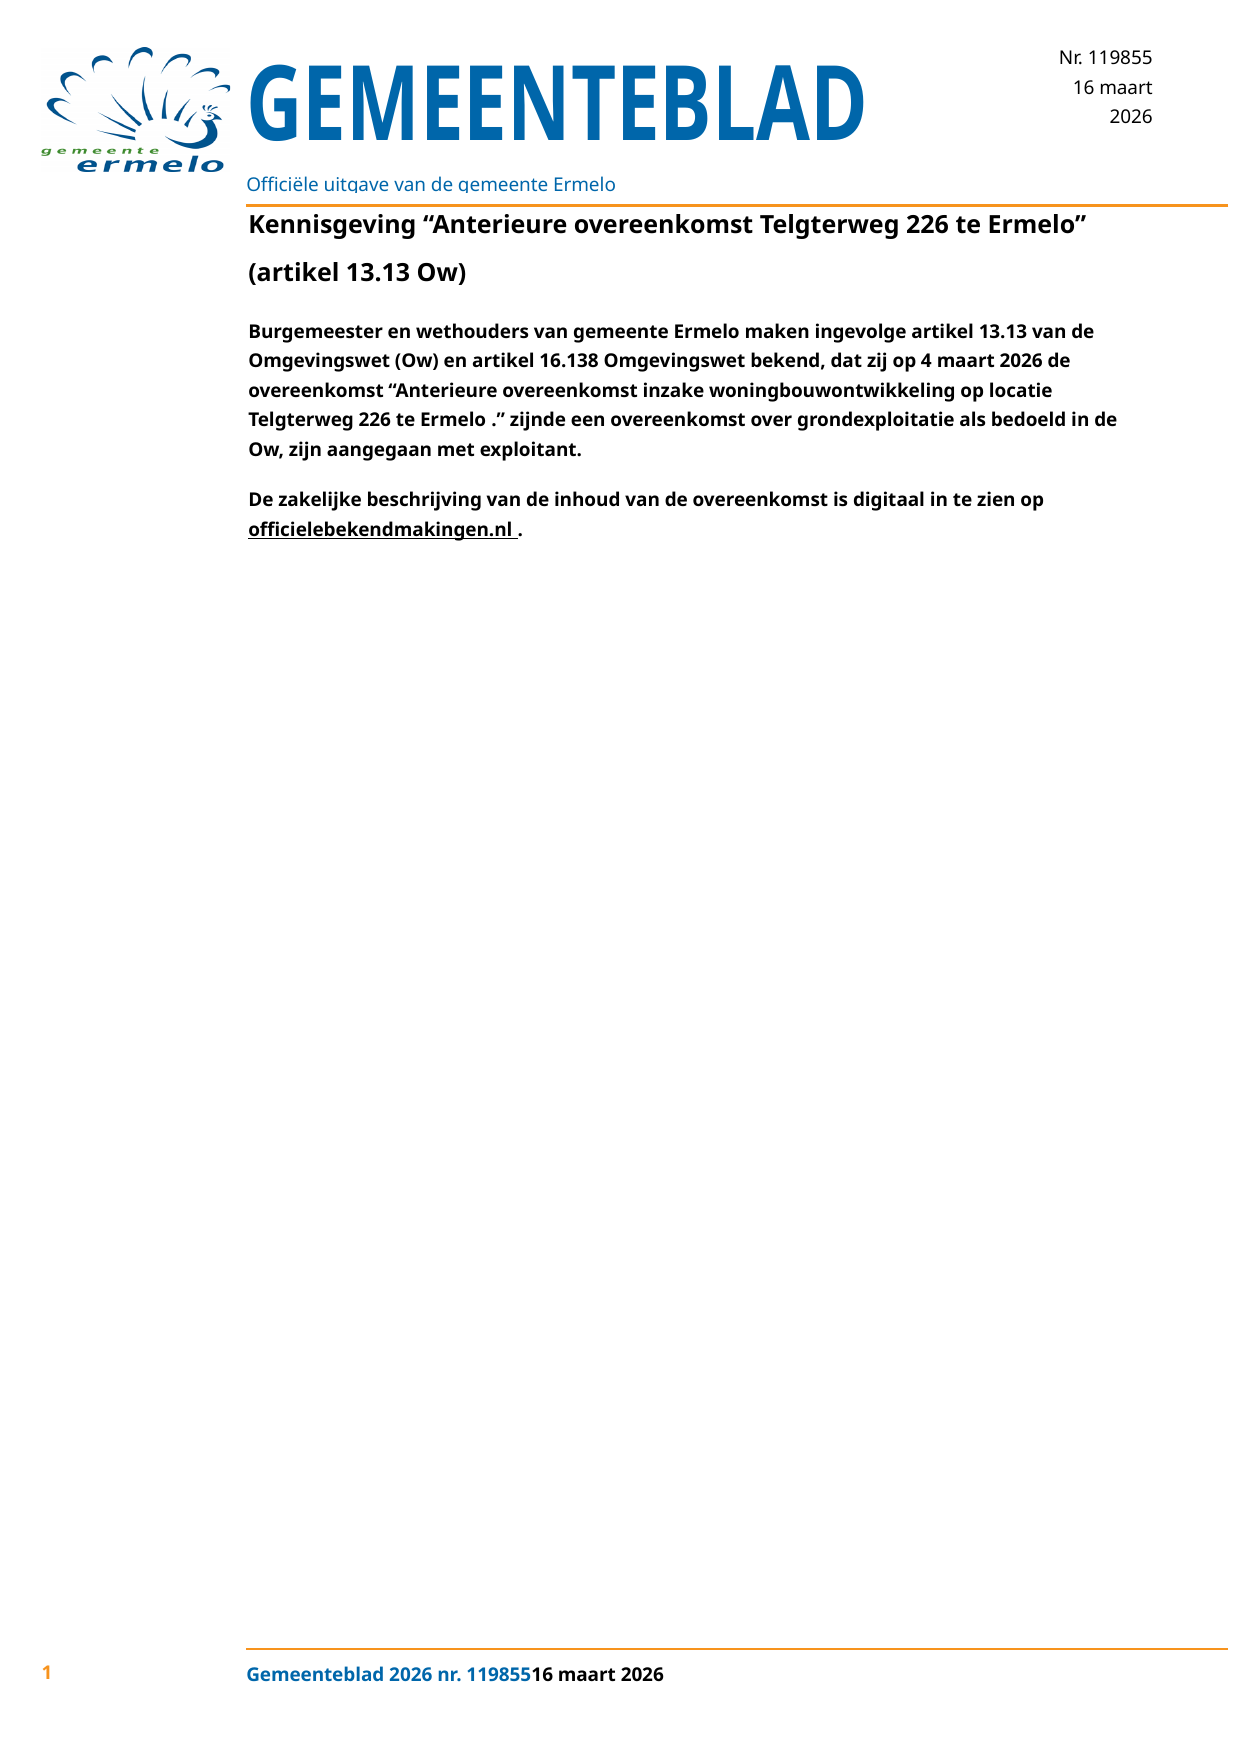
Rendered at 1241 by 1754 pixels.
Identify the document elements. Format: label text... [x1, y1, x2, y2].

text De zakelijke beschrijving van de inhoud van de overeenkomst is digitaal in te zien op officielebekendmakingen.nl . [248, 487, 1152, 542]
picture [41, 47, 231, 172]
text Burgemeester en wethouders van gemeente Ermelo maken ingevolge artikel 13.13 van de Omgevingswet (Ow) en artikel 16.138 Omgevingswet bekend, dat zij op 4 maart 2026 de overeenkomst “Anterieure overeenkomst inzake woningbouwontwikkeling op locatie Telgterweg 226 te Ermelo .” zijnde een overeenkomst over grondexploitatie als bedoeld in de Ow, zijn aangegaan met exploitant. [248, 318, 1152, 462]
text Kennisgeving “Anterieure overeenkomst Telgterweg 226 te Ermelo” (artikel 13.13 Ow) [248, 207, 1152, 288]
